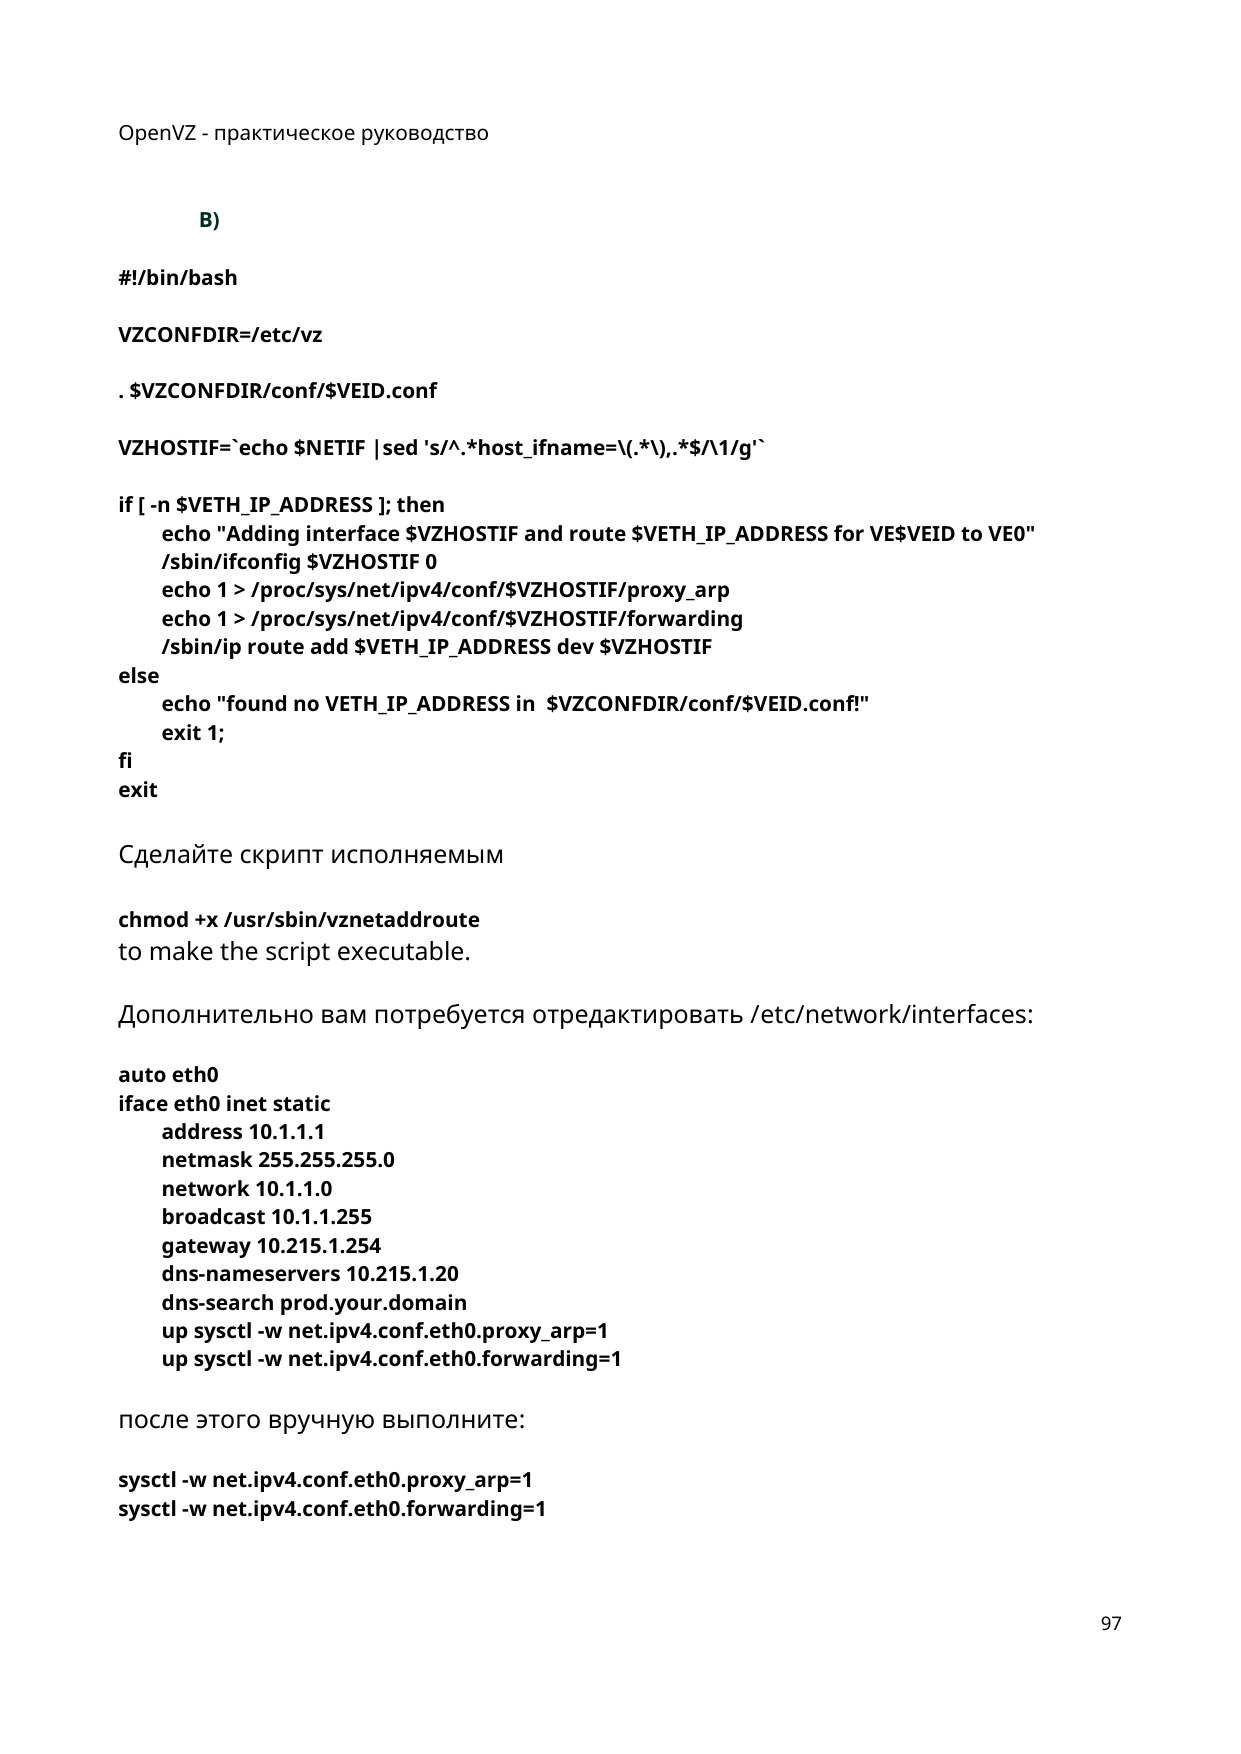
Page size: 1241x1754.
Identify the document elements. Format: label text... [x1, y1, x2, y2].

text /sbin/ip route add $VETH_IP_ADDRESS dev $VZHOSTIF [118, 632, 1122, 661]
text broadcast 10.1.1.255 [118, 1202, 1122, 1231]
text gateway 10.215.1.254 [118, 1231, 1122, 1259]
text VZCONFDIR=/etc/vz [118, 320, 1122, 348]
text echo "found no VETH_IP_ADDRESS in $VZCONFDIR/conf/$VEID.conf!" [118, 689, 1122, 718]
text echo 1 > /proc/sys/net/ipv4/conf/$VZHOSTIF/forwarding [118, 604, 1122, 632]
text Сделайте скрипт исполняемым [118, 837, 1122, 871]
text VZHOSTIF=`echo $NETIF |sed 's/^.*host_ifname=\(.*\),.*$/\1/g'` [118, 433, 1122, 462]
text chmod +x /usr/sbin/vznetaddroute [118, 905, 1122, 934]
text после этого вручную выполните: [118, 1402, 1122, 1436]
text up sysctl -w net.ipv4.conf.eth0.forwarding=1 [118, 1344, 1122, 1373]
text echo 1 > /proc/sys/net/ipv4/conf/$VZHOSTIF/proxy_arp [118, 576, 1122, 604]
text Дополнительно вам потребуется отредактировать /etc/network/interfaces: [118, 997, 1122, 1031]
text echo "Adding interface $VZHOSTIF and route $VETH_IP_ADDRESS for VE$VEID to VE0" [118, 519, 1122, 547]
text up sysctl -w net.ipv4.conf.eth0.proxy_arp=1 [118, 1316, 1122, 1344]
text if [ -n $VETH_IP_ADDRESS ]; then [118, 490, 1122, 519]
text dns-nameservers 10.215.1.20 [118, 1259, 1122, 1288]
text to make the script executable. [118, 934, 1122, 968]
text exit [118, 775, 1122, 803]
subtitle B) [118, 205, 1122, 234]
text . $VZCONFDIR/conf/$VEID.conf [118, 377, 1122, 405]
text sysctl -w net.ipv4.conf.eth0.proxy_arp=1 [118, 1465, 1122, 1494]
text sysctl -w net.ipv4.conf.eth0.forwarding=1 [118, 1494, 1122, 1522]
text else [118, 661, 1122, 689]
text iface eth0 inet static [118, 1089, 1122, 1117]
text netmask 255.255.255.0 [118, 1146, 1122, 1174]
text network 10.1.1.0 [118, 1174, 1122, 1202]
text #!/bin/bash [118, 263, 1122, 291]
text address 10.1.1.1 [118, 1117, 1122, 1146]
text fi [118, 746, 1122, 775]
text /sbin/ifconfig $VZHOSTIF 0 [118, 547, 1122, 576]
text dns-search prod.your.domain [118, 1288, 1122, 1316]
text exit 1; [118, 718, 1122, 746]
text auto eth0 [118, 1060, 1122, 1089]
